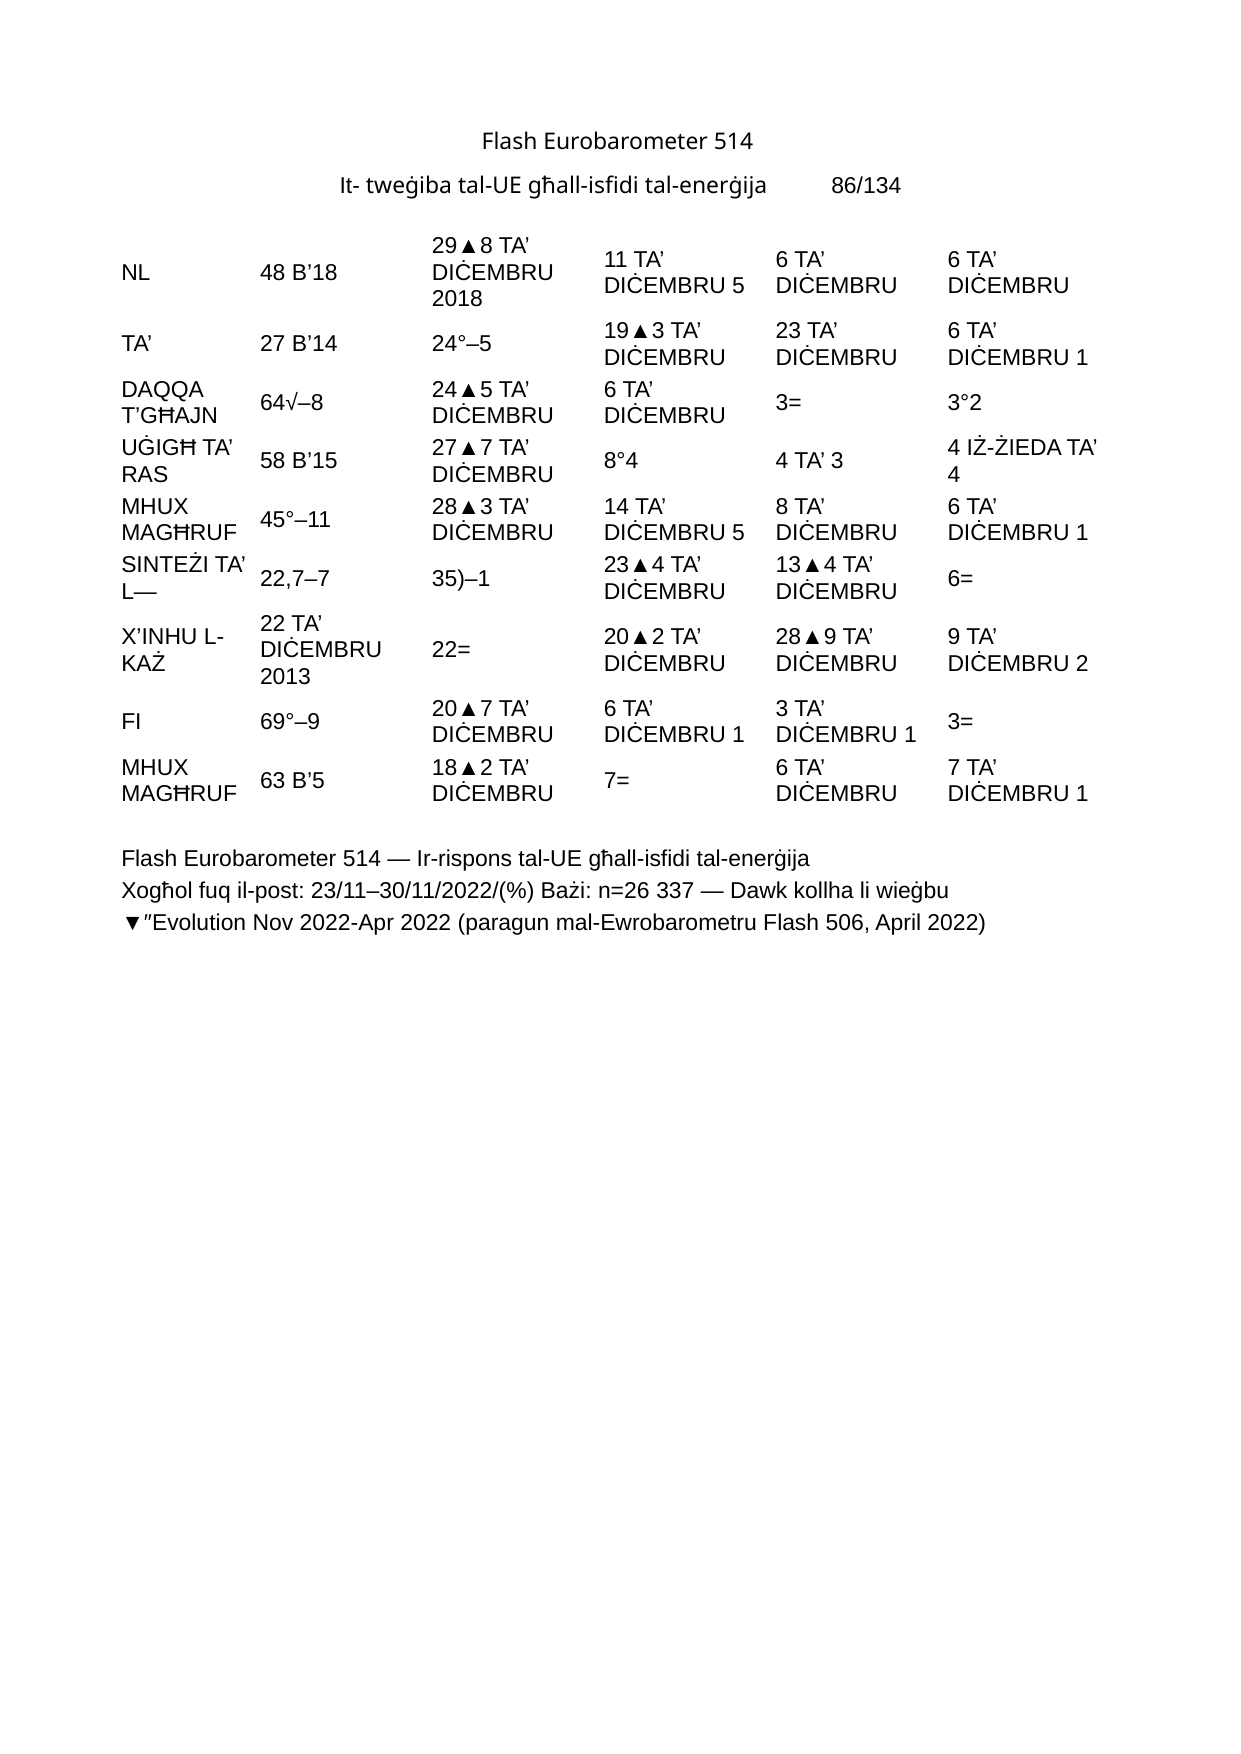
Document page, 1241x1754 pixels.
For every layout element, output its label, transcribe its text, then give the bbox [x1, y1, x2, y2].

table_cell FI [118, 692, 257, 751]
table_cell 29▲8 TA’ DIĊEMBRU 2018 [429, 230, 601, 314]
table_cell 45°–11 [257, 490, 429, 548]
table_cell SINTEŻI TA’ L— [118, 549, 257, 607]
table_cell [601, 809, 772, 841]
table_cell X’INHU L-KAŻ [118, 607, 257, 692]
table_cell [257, 809, 429, 841]
table_cell 69°–9 [257, 692, 429, 751]
table_cell 9 TA’ DIĊEMBRU 2 [944, 607, 1116, 692]
table_cell 11 TA’ DIĊEMBRU 5 [601, 230, 772, 314]
table_cell 63 B’5 [257, 751, 429, 809]
table_cell 28▲9 TA’ DIĊEMBRU [773, 607, 944, 692]
table_cell Flash Eurobarometer 514 — Ir-rispons tal-UE għall-isfidi tal-enerġija [118, 841, 1116, 874]
table_cell 6 TA’ DIĊEMBRU [944, 230, 1116, 314]
table_cell 3°2 [944, 373, 1116, 431]
table_cell [118, 809, 257, 841]
table_cell 7 TA’ DIĊEMBRU 1 [944, 751, 1116, 809]
table_cell 48 B’18 [257, 230, 429, 314]
table_cell 24▲5 TA’ DIĊEMBRU [429, 373, 601, 431]
table_cell 6 TA’ DIĊEMBRU [773, 751, 944, 809]
table_cell MHUX MAGĦRUF [118, 751, 257, 809]
table_cell 20▲2 TA’ DIĊEMBRU [601, 607, 772, 692]
table_cell 20▲7 TA’ DIĊEMBRU [429, 692, 601, 751]
table_cell 14 TA’ DIĊEMBRU 5 [601, 490, 772, 548]
table_cell 4 TA’ 3 [773, 431, 944, 490]
table_cell 22,7–7 [257, 549, 429, 607]
table_cell 6 TA’ DIĊEMBRU [601, 373, 772, 431]
table_cell 6 TA’ DIĊEMBRU 1 [944, 490, 1116, 548]
table_cell 4 IŻ-ŻIEDA TA’ 4 [944, 431, 1116, 490]
table_cell 3= [773, 373, 944, 431]
table_cell 8 TA’ DIĊEMBRU [773, 490, 944, 548]
table_cell TA’ [118, 314, 257, 373]
table_cell [429, 809, 601, 841]
table_cell 22= [429, 607, 601, 692]
table_cell 64√–8 [257, 373, 429, 431]
table_cell 19▲3 TA’ DIĊEMBRU [601, 314, 772, 373]
table_cell 35)–1 [429, 549, 601, 607]
table_cell 6 TA’ DIĊEMBRU [773, 230, 944, 314]
table_cell 3= [944, 692, 1116, 751]
table_cell [944, 809, 1116, 841]
table_cell NL [118, 230, 257, 314]
table_cell 6 TA’ DIĊEMBRU 1 [601, 692, 772, 751]
table_cell 7= [601, 751, 772, 809]
table_cell 22 TA’ DIĊEMBRU 2013 [257, 607, 429, 692]
table_cell 28▲3 TA’ DIĊEMBRU [429, 490, 601, 548]
table_cell 27▲7 TA’ DIĊEMBRU [429, 431, 601, 490]
table_cell 13▲4 TA’ DIĊEMBRU [773, 549, 944, 607]
table_cell UĠIGĦ TA’ RAS [118, 431, 257, 490]
table_cell 24°–5 [429, 314, 601, 373]
table_cell 18▲2 TA’ DIĊEMBRU [429, 751, 601, 809]
table_cell 6= [944, 549, 1116, 607]
table_cell 23▲4 TA’ DIĊEMBRU [601, 549, 772, 607]
table_cell DAQQA T’GĦAJN [118, 373, 257, 431]
table_cell 3 TA’ DIĊEMBRU 1 [773, 692, 944, 751]
table_cell 23 TA’ DIĊEMBRU [773, 314, 944, 373]
table_cell 8°4 [601, 431, 772, 490]
table_cell ▼″Evolution Nov 2022-Apr 2022 (paragun mal-Ewrobarometru Flash 506, April 2022) [118, 906, 1116, 939]
table_cell 58 B’15 [257, 431, 429, 490]
table_cell [773, 809, 944, 841]
table_cell 6 TA’ DIĊEMBRU 1 [944, 314, 1116, 373]
table_cell 27 B’14 [257, 314, 429, 373]
table_cell Xogħol fuq il-post: 23/11–30/11/2022/(%) Bażi: n=26 337 — Dawk kollha li wieġbu [118, 874, 1116, 906]
table_cell MHUX MAGĦRUF [118, 490, 257, 548]
